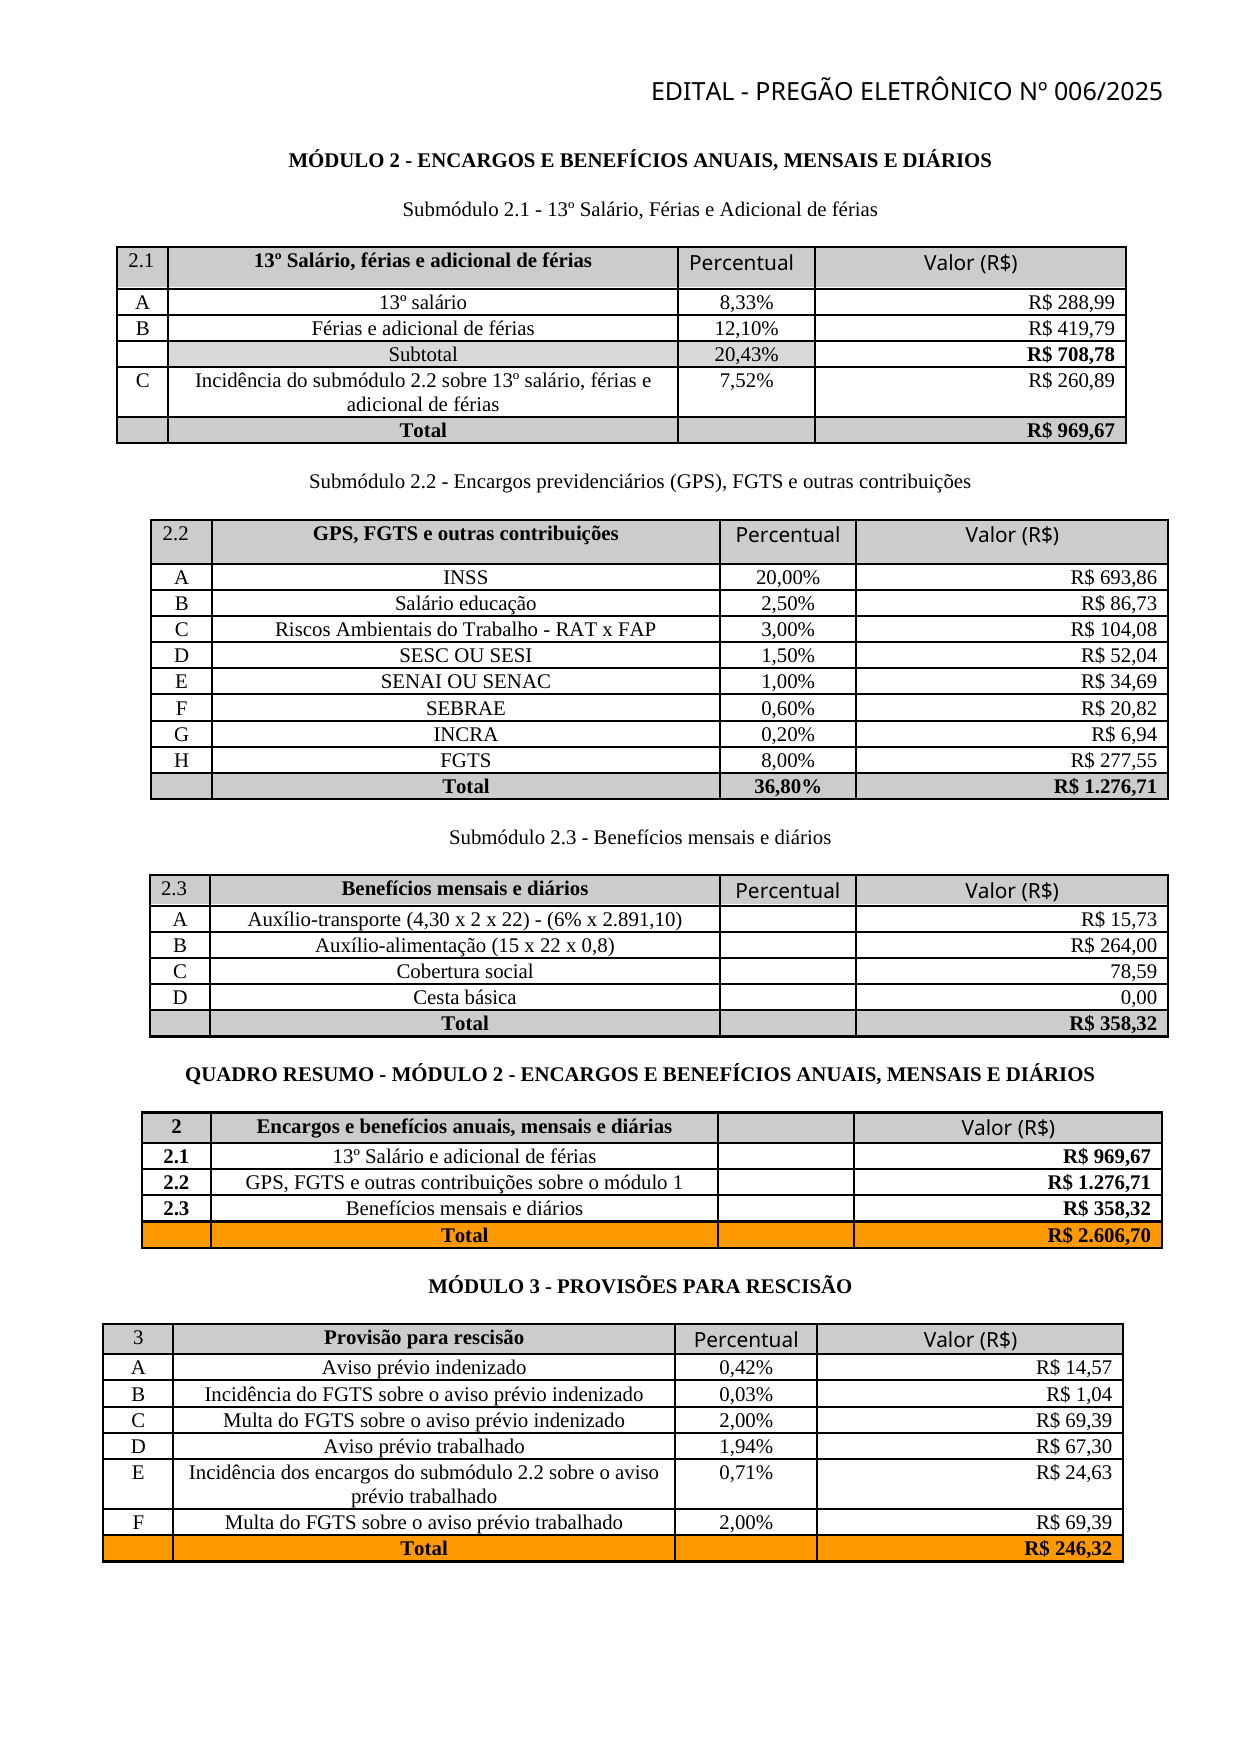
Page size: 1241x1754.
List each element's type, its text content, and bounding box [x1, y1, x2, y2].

table_cell R$ 2.606,70 [855, 1223, 1161, 1247]
table_cell Aviso prévio trabalhado [174, 1434, 674, 1458]
table_cell B [104, 1381, 172, 1406]
table_cell Aviso prévio indenizado [174, 1355, 674, 1379]
table_cell R$ 24,63 [818, 1460, 1122, 1508]
text Submódulo 2.3 - Benefícios mensais e diários [117, 825, 1164, 849]
table_cell Incidência do submódulo 2.2 sobre 13º salário, férias e adicional de férias [169, 368, 677, 416]
table_cell R$ 86,73 [857, 591, 1167, 615]
table_cell 2,50% [721, 591, 855, 615]
table_header Percentual [676, 1325, 816, 1353]
table_cell 7,52% [679, 368, 814, 416]
table_cell R$ 246,32 [818, 1536, 1122, 1560]
table_cell R$ 14,57 [818, 1355, 1122, 1379]
table_cell Auxílio-transporte (4,30 x 2 x 22) - (6% x 2.891,10) [211, 907, 719, 931]
table_cell C [118, 368, 167, 416]
table_cell 0,42% [676, 1355, 816, 1379]
table_header Valor (R$) [816, 248, 1125, 287]
table_cell Multa do FGTS sobre o aviso prévio trabalhado [174, 1510, 674, 1534]
table_cell [118, 342, 167, 366]
table_header Valor (R$) [857, 876, 1167, 904]
table_cell 36,80% [721, 774, 855, 798]
text MÓDULO 3 - PROVISÕES PARA RESCISÃO [117, 1274, 1164, 1298]
table_cell R$ 358,32 [857, 1011, 1167, 1035]
table_cell SEBRAE [213, 695, 719, 719]
table_cell [719, 1223, 853, 1247]
table_header Valor (R$) [857, 521, 1167, 563]
table_cell 1,50% [721, 643, 855, 667]
text QUADRO RESUMO - MÓDULO 2 - ENCARGOS E BENEFÍCIOS ANUAIS, MENSAIS E DIÁRIOS [117, 1062, 1164, 1086]
table_cell [721, 933, 855, 957]
table_header Valor (R$) [855, 1114, 1161, 1142]
table_header 2 [143, 1114, 210, 1142]
table_cell [719, 1170, 853, 1194]
table_cell D [151, 985, 209, 1009]
table_cell Benefícios mensais e diários [212, 1196, 717, 1220]
table_cell Cesta básica [211, 985, 719, 1009]
table_cell Salário educação [213, 591, 719, 615]
table_cell Riscos Ambientais do Trabalho - RAT x FAP [213, 617, 719, 641]
table_cell [104, 1536, 172, 1560]
table_cell Total [212, 1223, 717, 1247]
table_cell C [151, 959, 209, 983]
table_cell Férias e adicional de férias [169, 316, 677, 340]
table_cell 2.1 [143, 1144, 210, 1168]
table_cell [676, 1536, 816, 1560]
table_cell 8,33% [679, 290, 814, 314]
table_header 2.2 [152, 521, 211, 563]
table_cell Cobertura social [211, 959, 719, 983]
table_cell INCRA [213, 722, 719, 746]
table_cell R$ 358,32 [855, 1196, 1161, 1220]
table_header 13º Salário, férias e adicional de férias [169, 248, 677, 287]
table_cell Total [211, 1011, 719, 1035]
table_cell [719, 1144, 853, 1168]
table_cell 3,00% [721, 617, 855, 641]
table_cell G [152, 722, 211, 746]
table_cell R$ 708,78 [816, 342, 1125, 366]
table_cell [151, 1011, 209, 1035]
table_cell 0,20% [721, 722, 855, 746]
table_cell 13º salário [169, 290, 677, 314]
table_cell 8,00% [721, 748, 855, 772]
table_cell 12,10% [679, 316, 814, 340]
table_cell R$ 277,55 [857, 748, 1167, 772]
table_header Percentual [679, 248, 814, 287]
table_cell R$ 1.276,71 [855, 1170, 1161, 1194]
table_cell SENAI OU SENAC [213, 669, 719, 693]
table_cell [118, 418, 167, 442]
table_cell Total [213, 774, 719, 798]
table_cell 13º Salário e adicional de férias [212, 1144, 717, 1168]
table_cell A [118, 290, 167, 314]
table_cell F [104, 1510, 172, 1534]
table_cell C [152, 617, 211, 641]
table_cell R$ 20,82 [857, 695, 1167, 719]
table_cell 0,60% [721, 695, 855, 719]
text Submódulo 2.1 - 13º Salário, Férias e Adicional de férias [117, 197, 1164, 221]
table_cell R$ 264,00 [857, 933, 1167, 957]
table_header Benefícios mensais e diários [211, 876, 719, 904]
table_cell 20,00% [721, 565, 855, 589]
table_cell [721, 1011, 855, 1035]
table_cell R$ 969,67 [816, 418, 1125, 442]
table_cell R$ 69,39 [818, 1408, 1122, 1432]
table_cell A [151, 907, 209, 931]
table_cell 2,00% [676, 1510, 816, 1534]
table_cell R$ 260,89 [816, 368, 1125, 416]
table_cell Total [174, 1536, 674, 1560]
table_cell R$ 34,69 [857, 669, 1167, 693]
table_cell Total [169, 418, 677, 442]
table_cell [679, 418, 814, 442]
table_cell A [152, 565, 211, 589]
table_header Provisão para rescisão [174, 1325, 674, 1353]
table_cell INSS [213, 565, 719, 589]
table_cell R$ 288,99 [816, 290, 1125, 314]
table_cell R$ 6,94 [857, 722, 1167, 746]
table_cell A [104, 1355, 172, 1379]
table_cell D [104, 1434, 172, 1458]
table_header Percentual [721, 876, 855, 904]
table_cell 2,00% [676, 1408, 816, 1432]
table_cell Multa do FGTS sobre o aviso prévio indenizado [174, 1408, 674, 1432]
table_cell R$ 67,30 [818, 1434, 1122, 1458]
table_cell 20,43% [679, 342, 814, 366]
table_cell [719, 1196, 853, 1220]
table_cell [721, 907, 855, 931]
table_cell H [152, 748, 211, 772]
table_header Percentual [721, 521, 855, 563]
table_cell R$ 15,73 [857, 907, 1167, 931]
table_cell R$ 969,67 [855, 1144, 1161, 1168]
table_cell R$ 1,04 [818, 1381, 1122, 1406]
table_cell C [104, 1408, 172, 1432]
table_cell 0,00 [857, 985, 1167, 1009]
table_cell D [152, 643, 211, 667]
table_header Valor (R$) [818, 1325, 1122, 1353]
table_header 2.3 [151, 876, 209, 904]
table_cell 1,94% [676, 1434, 816, 1458]
table_cell F [152, 695, 211, 719]
table_header 3 [104, 1325, 172, 1353]
table_header 2.1 [118, 248, 167, 287]
table_header Encargos e benefícios anuais, mensais e diárias [212, 1114, 717, 1142]
table_cell 0,03% [676, 1381, 816, 1406]
table_cell E [152, 669, 211, 693]
table_cell R$ 104,08 [857, 617, 1167, 641]
table_cell 78,59 [857, 959, 1167, 983]
table_cell 1,00% [721, 669, 855, 693]
table_header [719, 1114, 853, 1142]
table_cell [152, 774, 211, 798]
table_cell Subtotal [169, 342, 677, 366]
text MÓDULO 2 - ENCARGOS E BENEFÍCIOS ANUAIS, MENSAIS E DIÁRIOS [117, 148, 1164, 172]
table_cell R$ 1.276,71 [857, 774, 1167, 798]
table_cell R$ 693,86 [857, 565, 1167, 589]
table_cell 0,71% [676, 1460, 816, 1508]
table_cell [721, 959, 855, 983]
table_cell 2.3 [143, 1196, 210, 1220]
table_cell 2.2 [143, 1170, 210, 1194]
table_cell FGTS [213, 748, 719, 772]
table_cell R$ 69,39 [818, 1510, 1122, 1534]
table_cell R$ 52,04 [857, 643, 1167, 667]
table_cell B [152, 591, 211, 615]
table_cell SESC OU SESI [213, 643, 719, 667]
table_cell GPS, FGTS e outras contribuições sobre o módulo 1 [212, 1170, 717, 1194]
table_cell [143, 1223, 210, 1247]
table_cell E [104, 1460, 172, 1508]
table_cell [721, 985, 855, 1009]
table_cell R$ 419,79 [816, 316, 1125, 340]
table_header GPS, FGTS e outras contribuições [213, 521, 719, 563]
table_cell Incidência do FGTS sobre o aviso prévio indenizado [174, 1381, 674, 1406]
text Submódulo 2.2 - Encargos previdenciários (GPS), FGTS e outras contribuições [117, 469, 1164, 493]
table_cell Auxílio-alimentação (15 x 22 x 0,8) [211, 933, 719, 957]
table_cell Incidência dos encargos do submódulo 2.2 sobre o aviso prévio trabalhado [174, 1460, 674, 1508]
table_cell B [118, 316, 167, 340]
table_cell B [151, 933, 209, 957]
